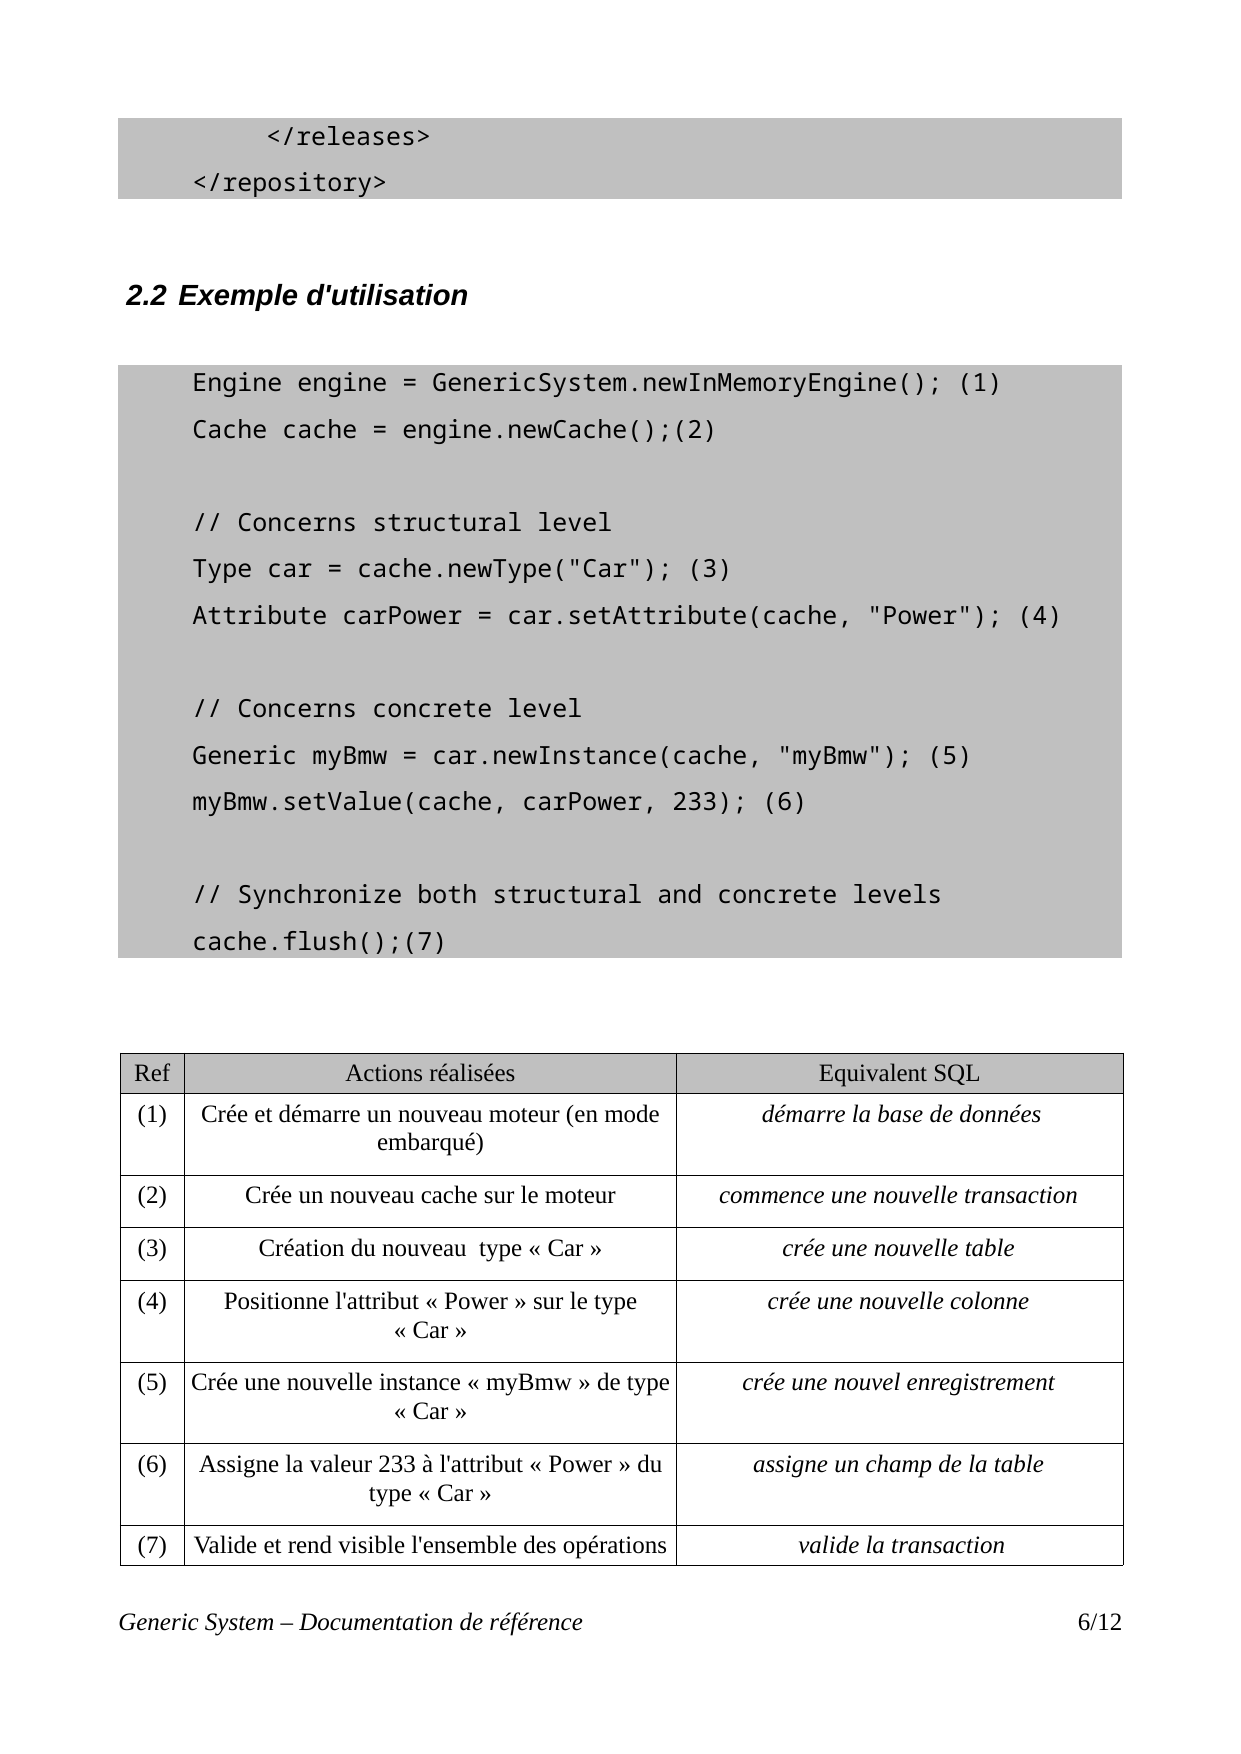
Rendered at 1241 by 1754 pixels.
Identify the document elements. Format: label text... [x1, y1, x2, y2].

table_cell commence une nouvelle transaction [677, 1176, 1123, 1227]
table_cell crée une nouvel enregistrement [677, 1363, 1123, 1443]
table_cell Création du nouveau type « Car » [185, 1228, 676, 1280]
table_cell (4) [121, 1281, 184, 1362]
table_header Equivalent SQL [677, 1054, 1123, 1093]
text myBmw.setValue(cache, carPower, 233); (6) [118, 784, 1122, 818]
table_cell valide la transaction [677, 1526, 1123, 1565]
table_cell assigne un champ de la table [677, 1444, 1123, 1525]
table_header Actions réalisées [185, 1054, 676, 1093]
text Attribute carPower = car.setAttribute(cache, "Power"); (4) [118, 598, 1122, 632]
table_cell Assigne la valeur 233 à l'attribut « Power » du type « Car » [185, 1444, 676, 1525]
table_cell démarre la base de données [677, 1094, 1123, 1174]
text </repository> [118, 165, 1122, 199]
table_cell (7) [121, 1526, 184, 1565]
table_cell Crée et démarre un nouveau moteur (en mode embarqué) [185, 1094, 676, 1174]
table_cell (6) [121, 1444, 184, 1525]
table_cell crée une nouvelle colonne [677, 1281, 1123, 1362]
text // Concerns concrete level [118, 691, 1122, 725]
table_cell Crée un nouveau cache sur le moteur [185, 1176, 676, 1227]
table_cell Valide et rend visible l'ensemble des opérations [185, 1526, 676, 1565]
table_header Ref [121, 1054, 184, 1093]
text Generic myBmw = car.newInstance(cache, "myBmw"); (5) [118, 737, 1122, 771]
text Cache cache = engine.newCache();(2) [118, 411, 1122, 445]
text Engine engine = GenericSystem.newInMemoryEngine(); (1) [118, 365, 1122, 399]
table_cell (3) [121, 1228, 184, 1280]
table_cell Crée une nouvelle instance « myBmw » de type « Car » [185, 1363, 676, 1443]
table_cell (5) [121, 1363, 184, 1443]
subtitle Exemple d'utilisation [118, 277, 1122, 311]
table_cell (2) [121, 1176, 184, 1227]
text // Synchronize both structural and concrete levels [118, 877, 1122, 911]
text </releases> [118, 118, 1122, 152]
text // Concerns structural level [118, 504, 1122, 538]
text cache.flush();(7) [118, 923, 1122, 958]
text Type car = cache.newType("Car"); (3) [118, 551, 1122, 585]
table_cell crée une nouvelle table [677, 1228, 1123, 1280]
table_cell (1) [121, 1094, 184, 1174]
table_cell Positionne l'attribut « Power » sur le type « Car » [185, 1281, 676, 1362]
